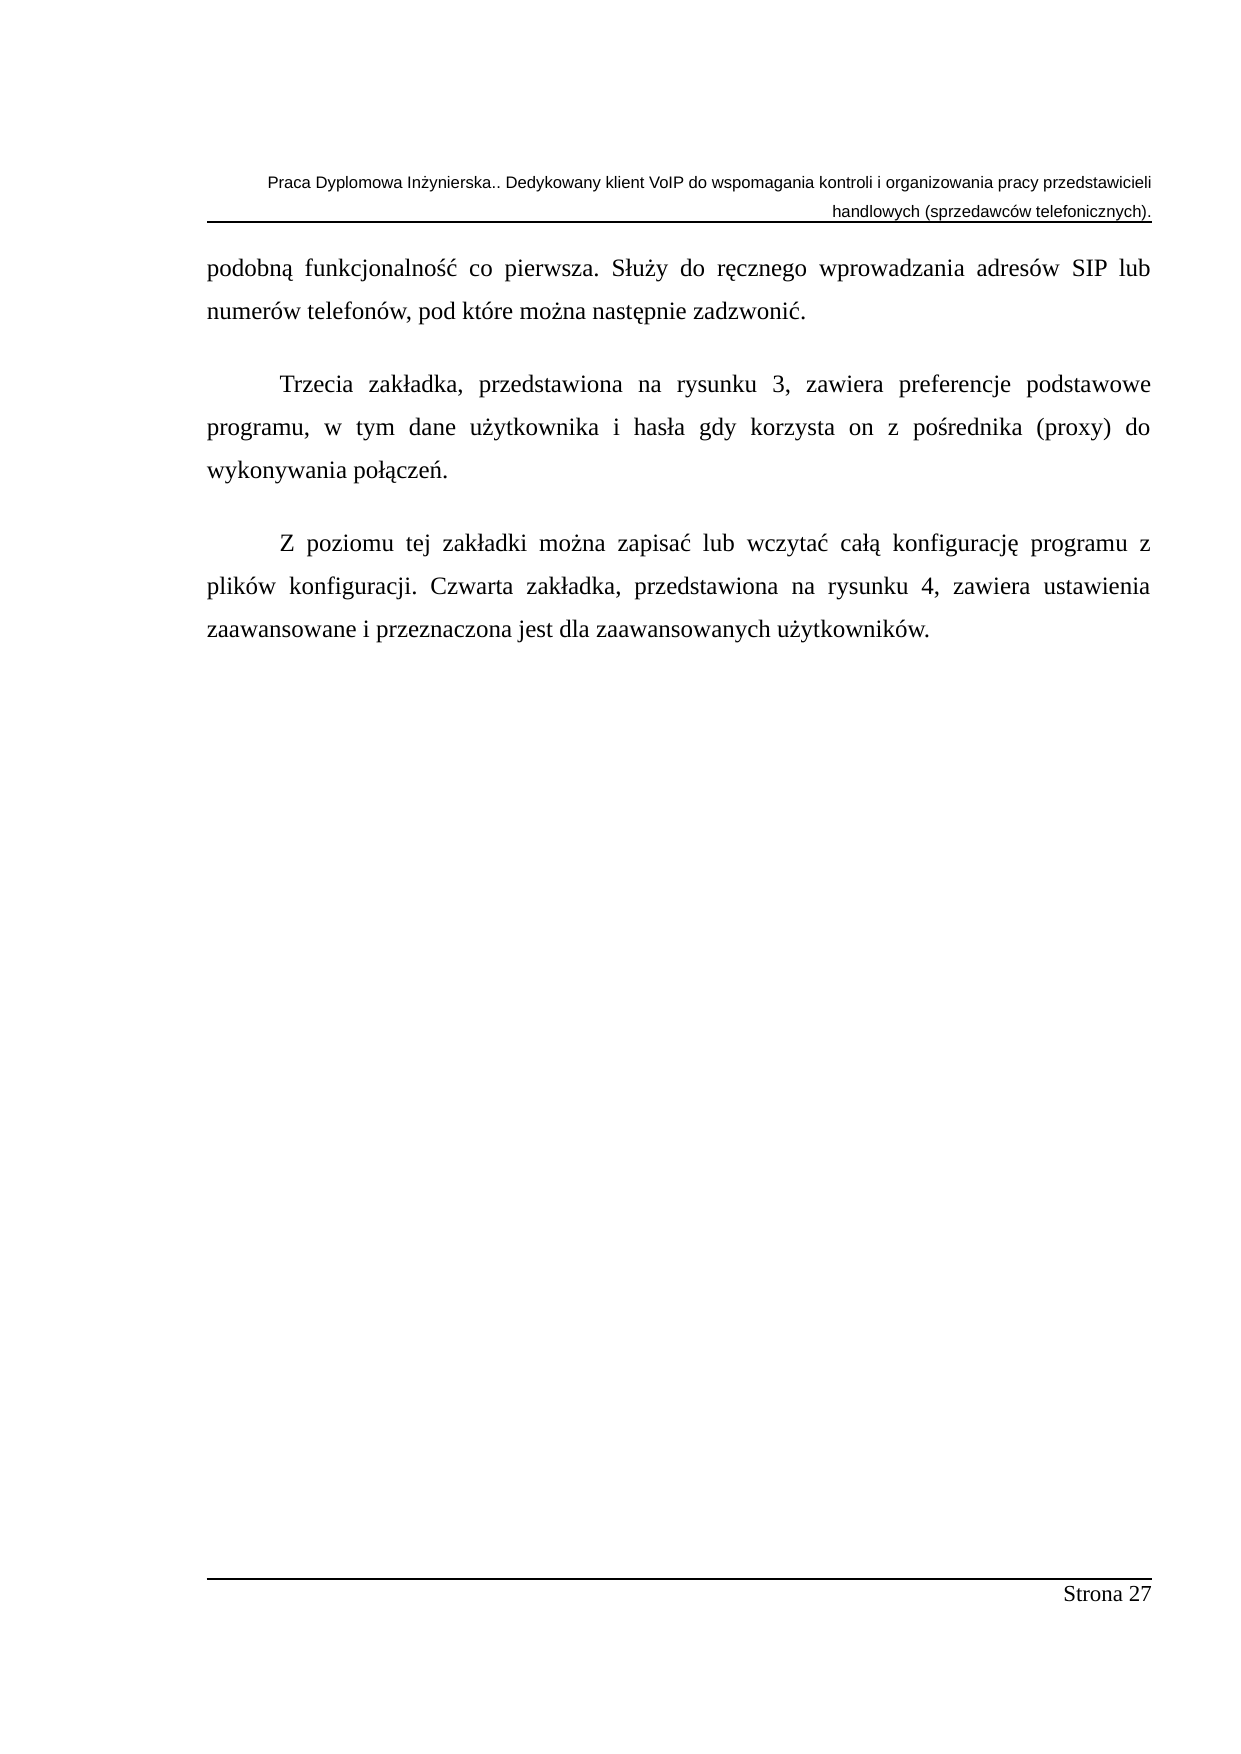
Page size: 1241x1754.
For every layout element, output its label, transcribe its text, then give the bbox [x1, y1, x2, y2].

text Trzecia zakładka, przedstawiona na rysunku 3, zawiera preferencje podstawowe programu, w tym dane użytkownika i hasła gdy korzysta on z pośrednika (proxy) do wykonywania połączeń. [207, 369, 1152, 484]
text Z poziomu tej zakładki można zapisać lub wczytać całą konfigurację programu z plików konfiguracji. Czwarta zakładka, przedstawiona na rysunku 4, zawiera ustawienia zaawansowane i przeznaczona jest dla zaawansowanych użytkowników. [207, 528, 1152, 643]
text podobną funkcjonalność co pierwsza. Służy do ręcznego wprowadzania adresów SIP lub numerów telefonów, pod które można następnie zadzwonić. [207, 253, 1152, 324]
